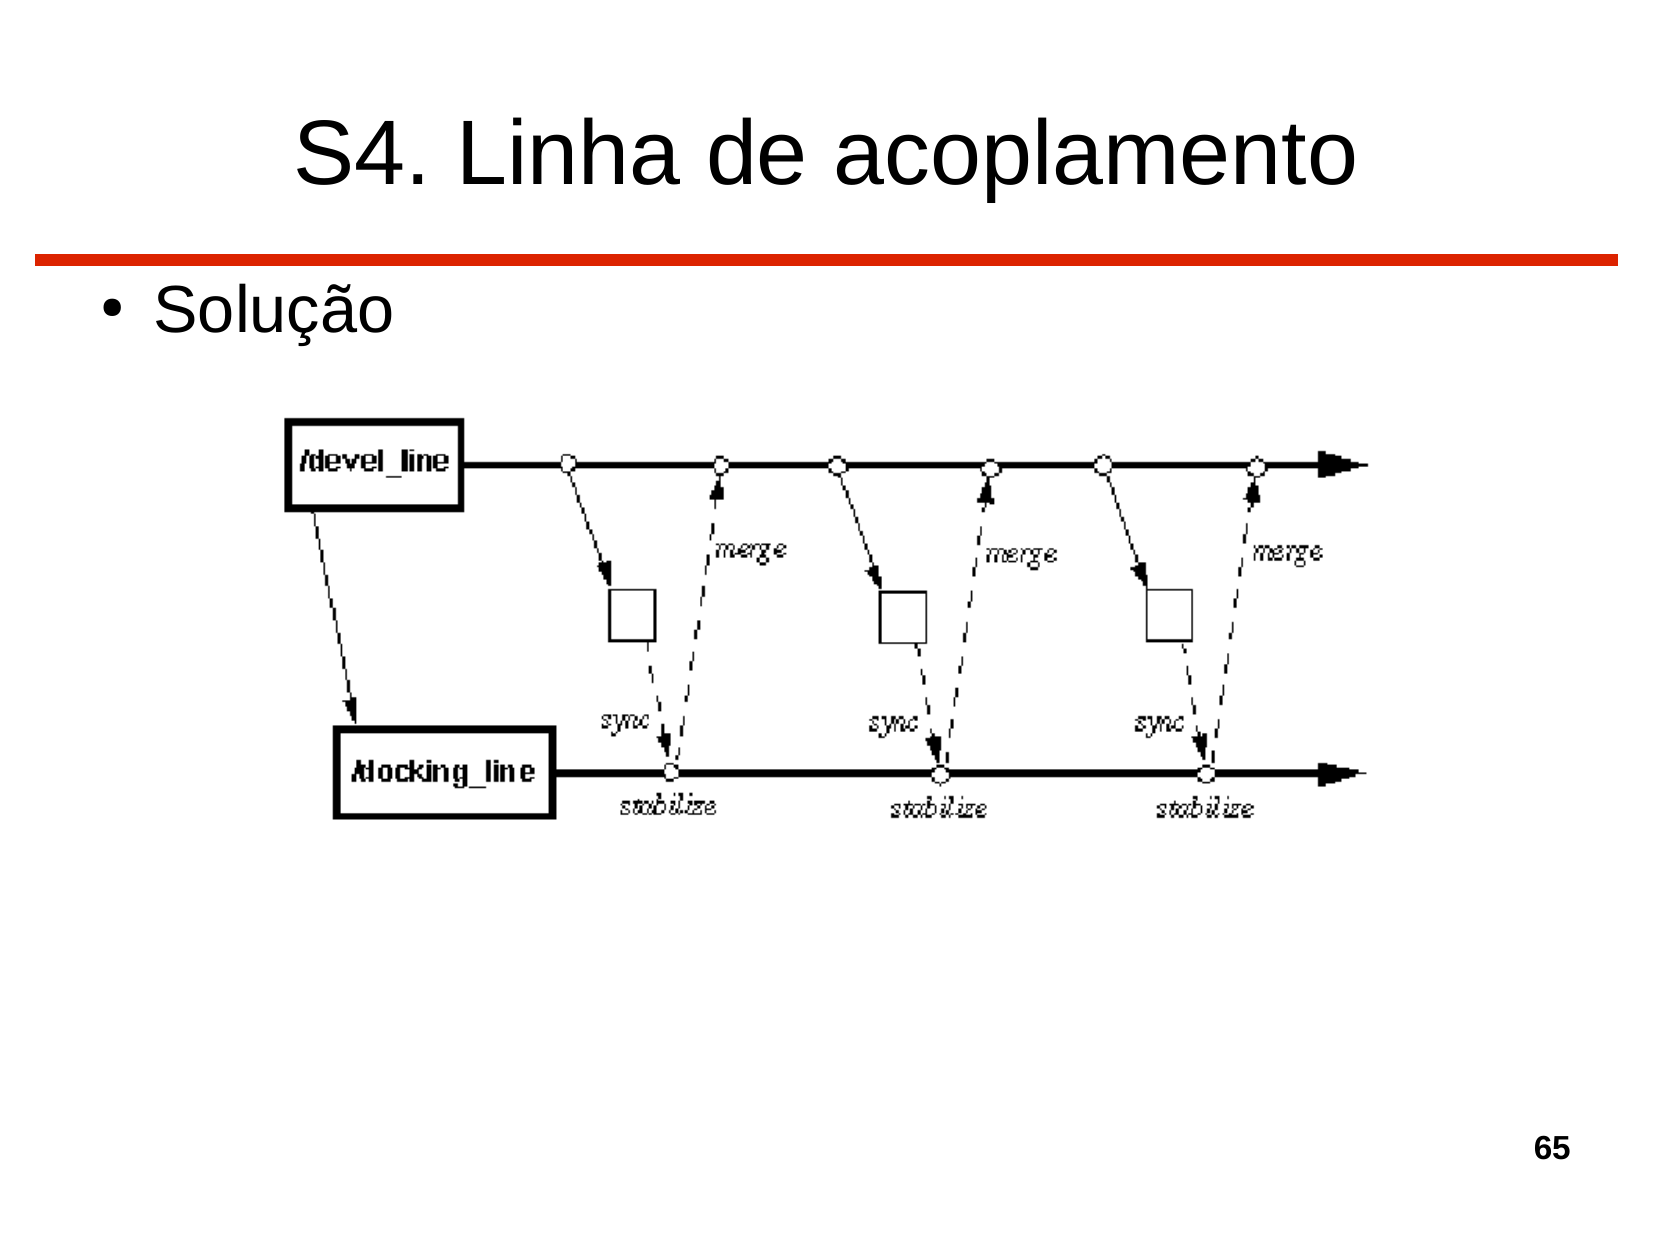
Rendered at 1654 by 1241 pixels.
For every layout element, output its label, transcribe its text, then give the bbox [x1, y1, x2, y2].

picture [269, 398, 1398, 848]
title S4. Linha de acoplamento [82, 49, 1571, 257]
list Solução [82, 271, 1571, 1111]
